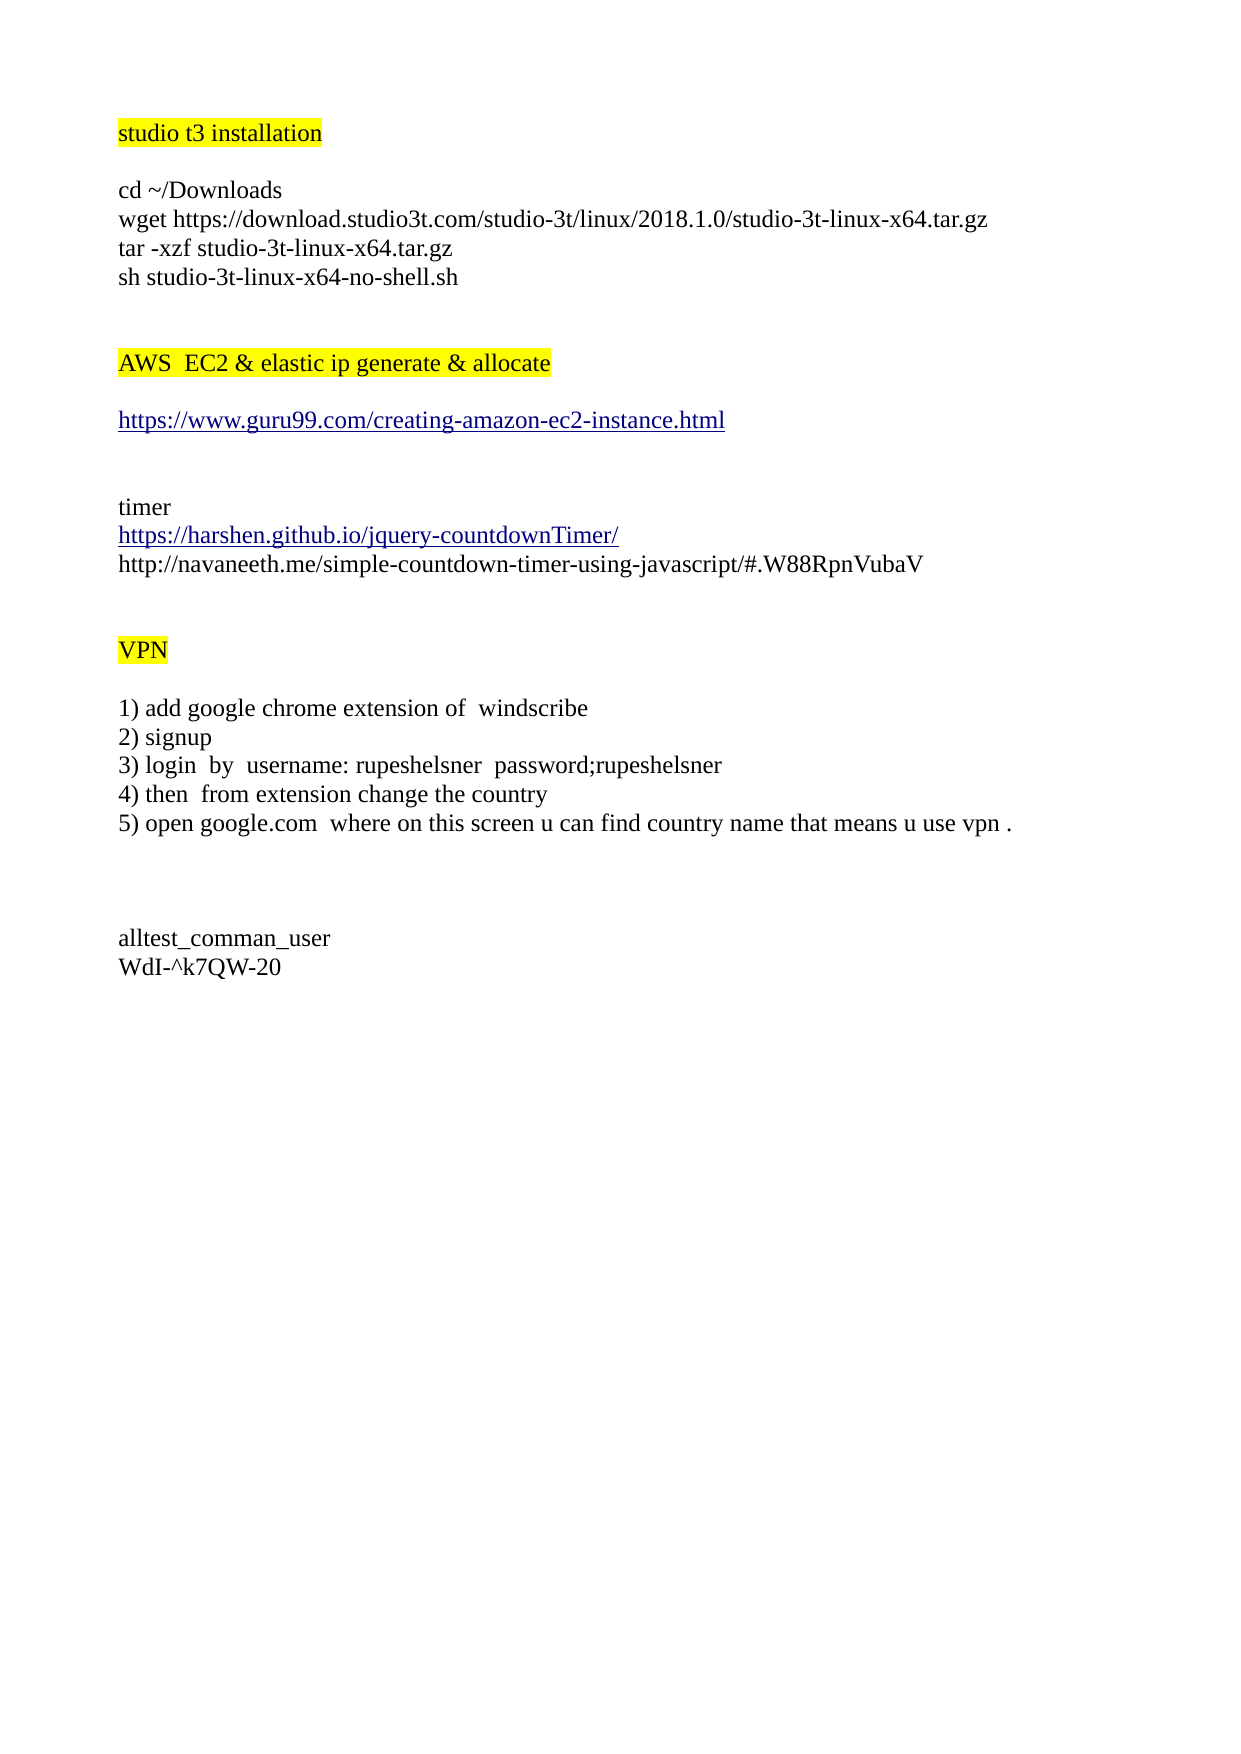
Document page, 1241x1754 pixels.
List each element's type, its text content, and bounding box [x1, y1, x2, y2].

text 5) open google.com where on this screen u can find country name that means u use vpn . [118, 808, 1122, 837]
text https://harshen.github.io/jquery-countdownTimer/ [118, 521, 1122, 549]
text alltest_comman_user [118, 923, 1122, 952]
text 3) login by username: rupeshelsner password;rupeshelsner [118, 751, 1122, 779]
text timer [118, 492, 1122, 521]
text sh studio-3t-linux-x64-no-shell.sh [118, 262, 1122, 291]
text VPN [118, 636, 1122, 664]
text 1) add google chrome extension of windscribe [118, 693, 1122, 722]
text 4) then from extension change the country [118, 779, 1122, 808]
text tar -xzf studio-3t-linux-x64.tar.gz [118, 233, 1122, 262]
text http://navaneeth.me/simple-countdown-timer-using-javascript/#.W88RpnVubaV [118, 549, 1122, 578]
text WdI-^k7QW-20 [118, 952, 1122, 981]
text AWS EC2 & elastic ip generate & allocate [118, 348, 1122, 377]
text wget https://download.studio3t.com/studio-3t/linux/2018.1.0/studio-3t-linux-x64.tar.gz [118, 204, 1122, 233]
text cd ~/Downloads [118, 176, 1122, 204]
text studio t3 installation [118, 118, 1122, 147]
text 2) signup [118, 722, 1122, 751]
text https://www.guru99.com/creating-amazon-ec2-instance.html [118, 406, 1122, 434]
